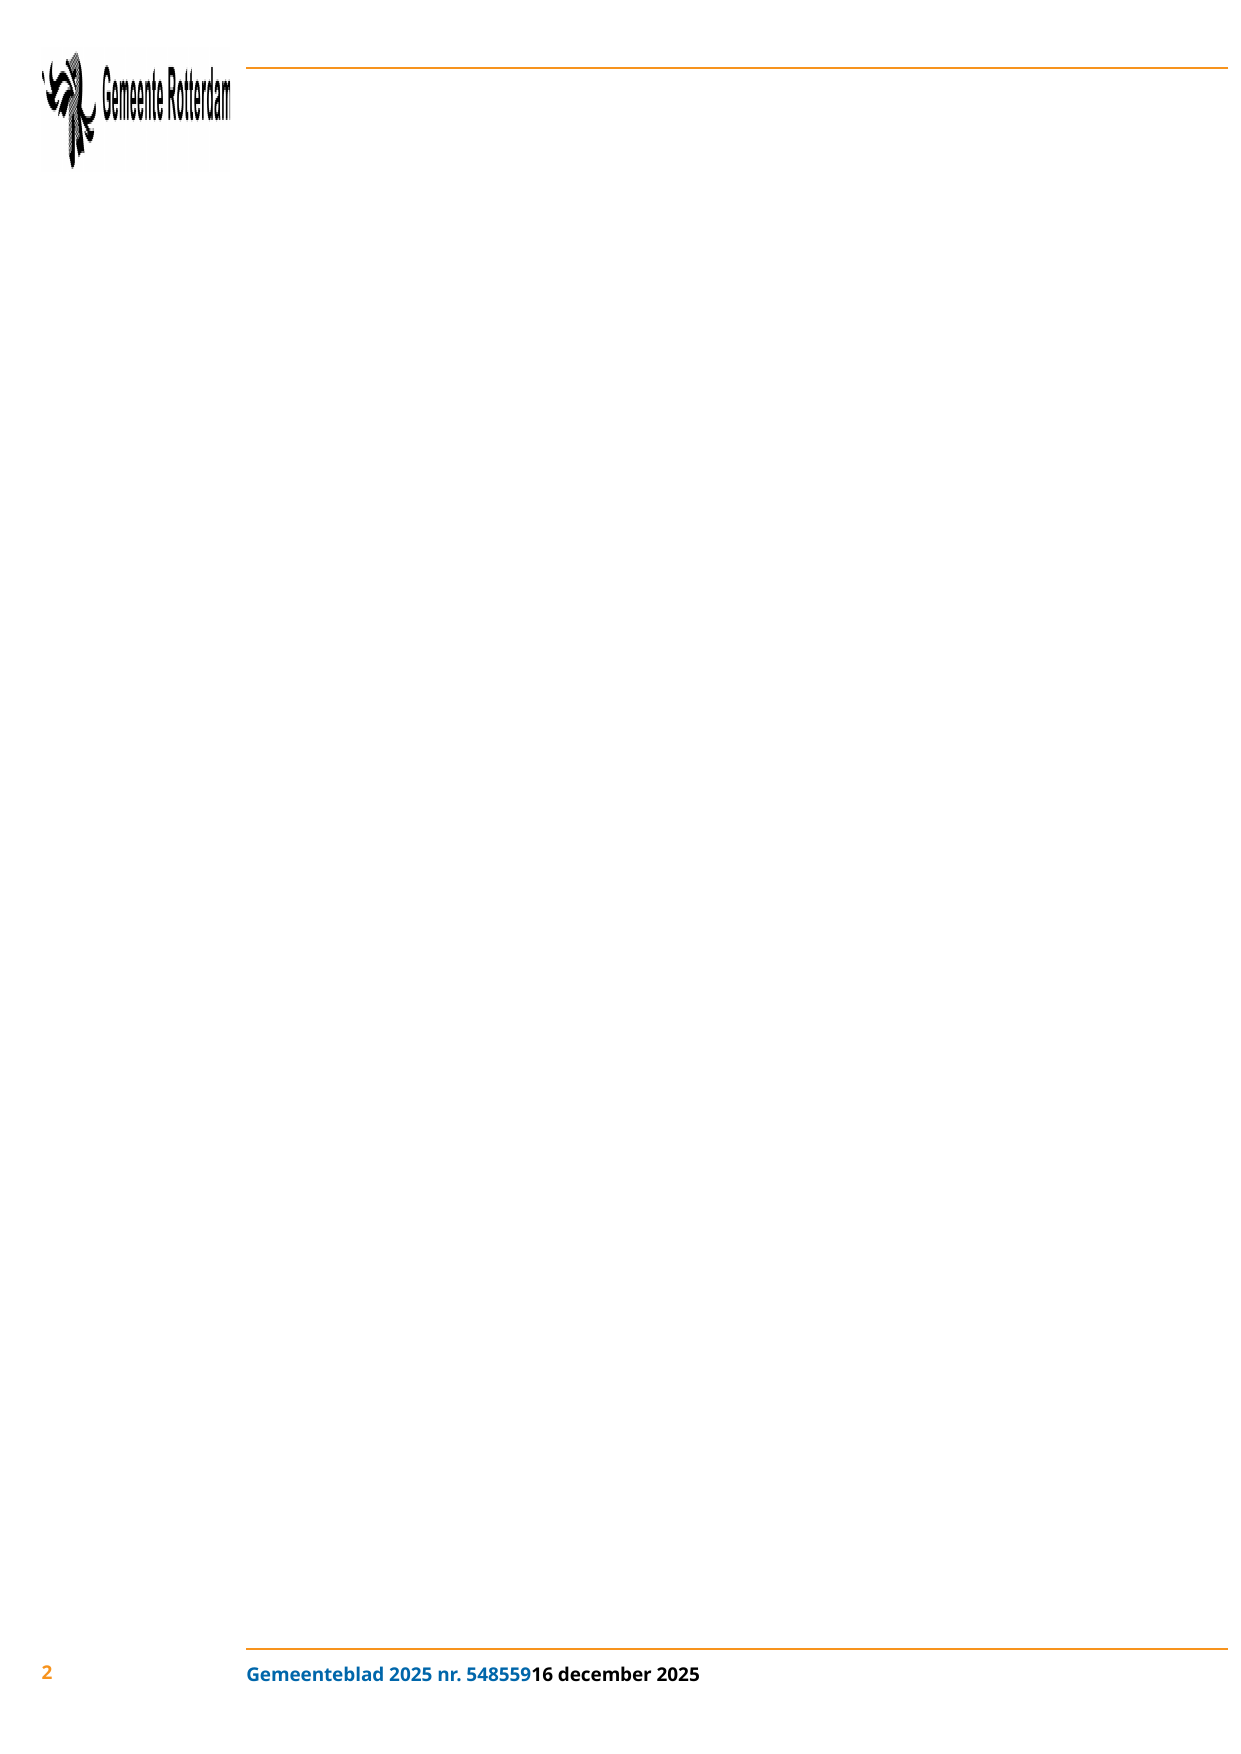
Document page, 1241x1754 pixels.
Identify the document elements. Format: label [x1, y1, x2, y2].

picture [41, 47, 231, 172]
